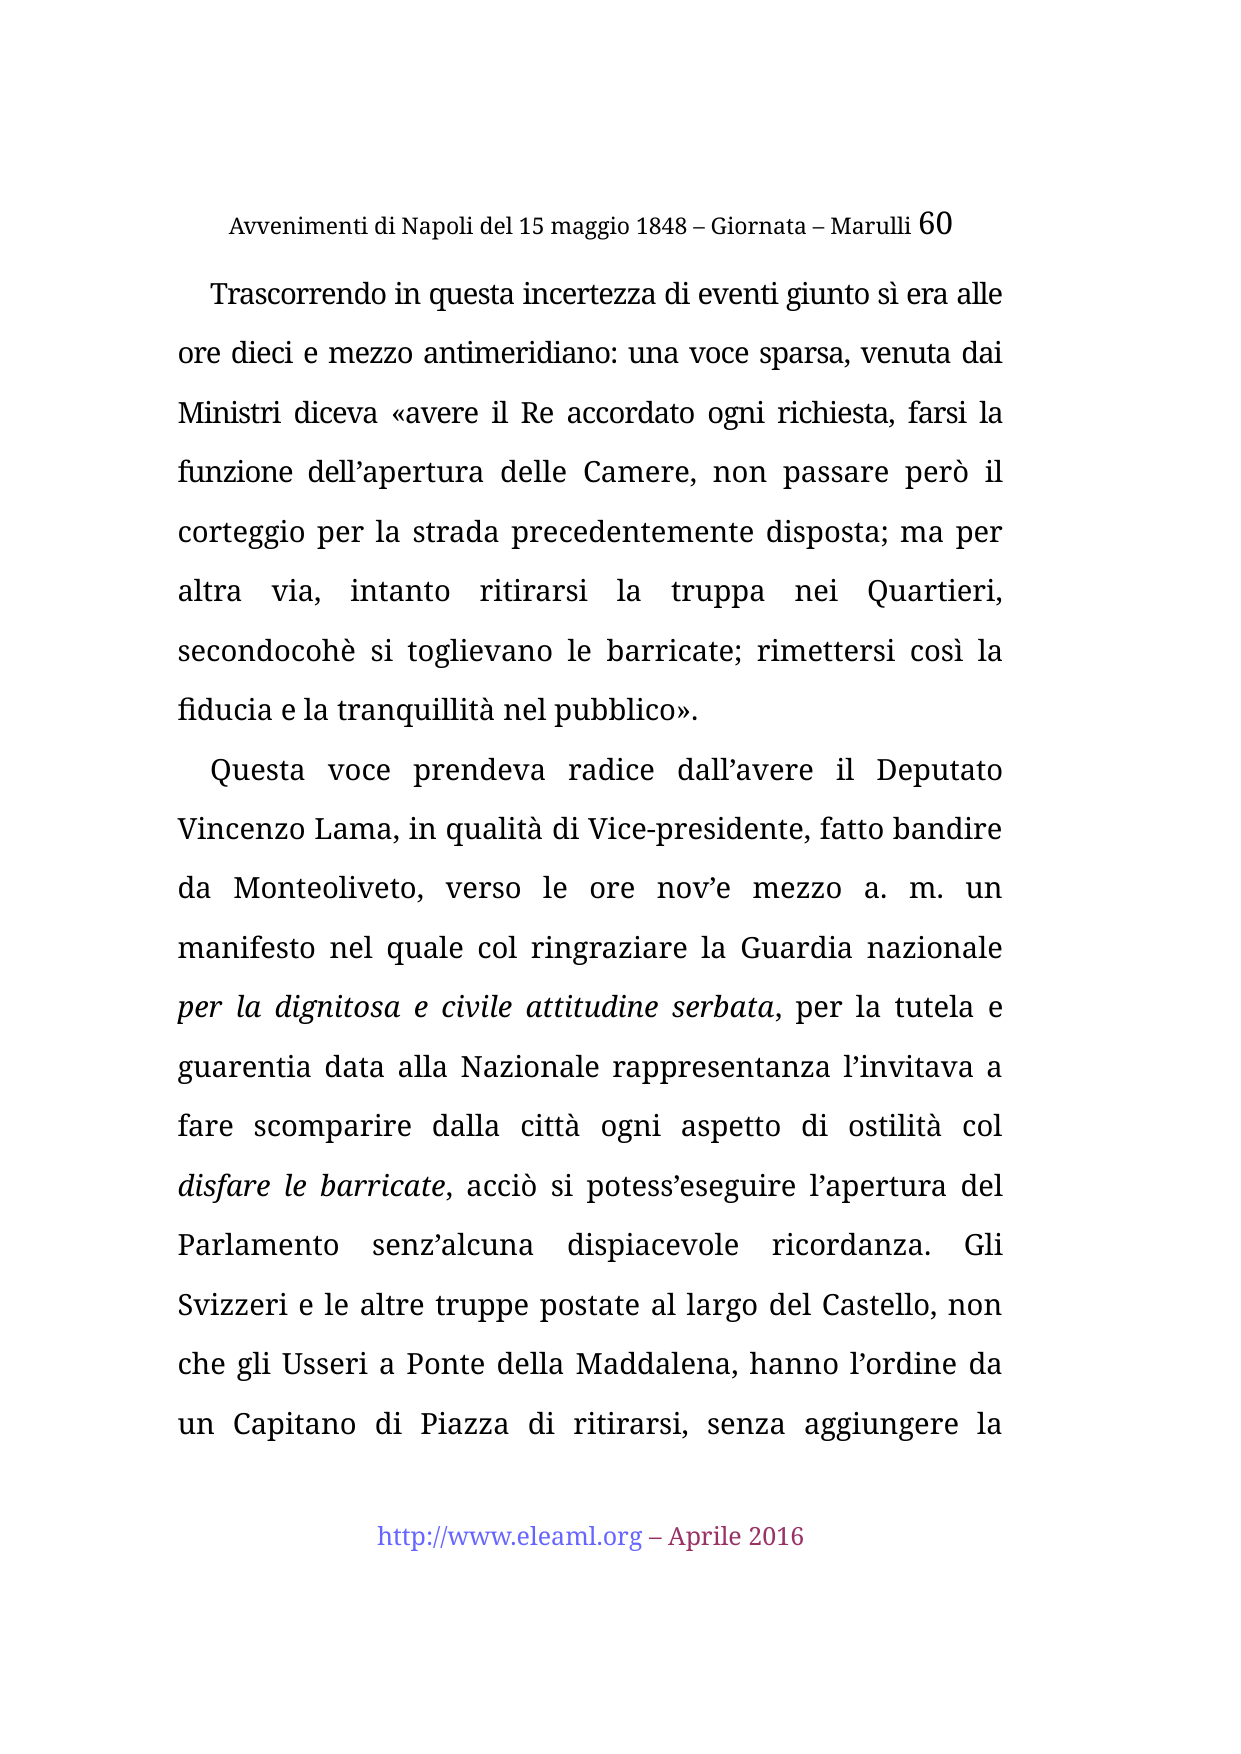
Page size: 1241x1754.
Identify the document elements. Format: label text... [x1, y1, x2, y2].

text Trascorrendo in questa incertezza di eventi giunto sì era alle ore dieci e mezzo antimeridiano: una voce sparsa, venuta dai Ministri diceva «avere il Re accordato ogni richiesta, farsi la funzione dell’apertura delle Camere, non passare però il corteggio per la strada precedentemente disposta; ma per altra via, intanto ritirarsi la truppa nei Quartieri, secondocohè si toglievano le barricate; rimettersi così la fiducia e la tranquillità nel pubblico». [177, 273, 1004, 729]
text Questa voce prendeva radice dall’avere il Deputato Vincenzo Lama, in qualità di Vice-presidente, fatto bandire da Monteoliveto, verso le ore nov’e mezzo a. m. un manifesto nel quale col ringraziare la Guardia nazionale per la dignitosa e civile attitudine serbata, per la tutela e guarentia data alla Nazionale rappresentanza l’invitava a fare scomparire dalla città ogni aspetto di ostilità col disfare le barricate, acciò si potess’eseguire l’apertura del Parlamento senz’alcuna dispiacevole ricordanza. Gli Svizzeri e le altre truppe postate al largo del Castello, non che gli Usseri a Ponte della Maddalena, hanno l’ordine da un Capitano di Piazza di ritirarsi, senza aggiungere la [177, 749, 1004, 1443]
